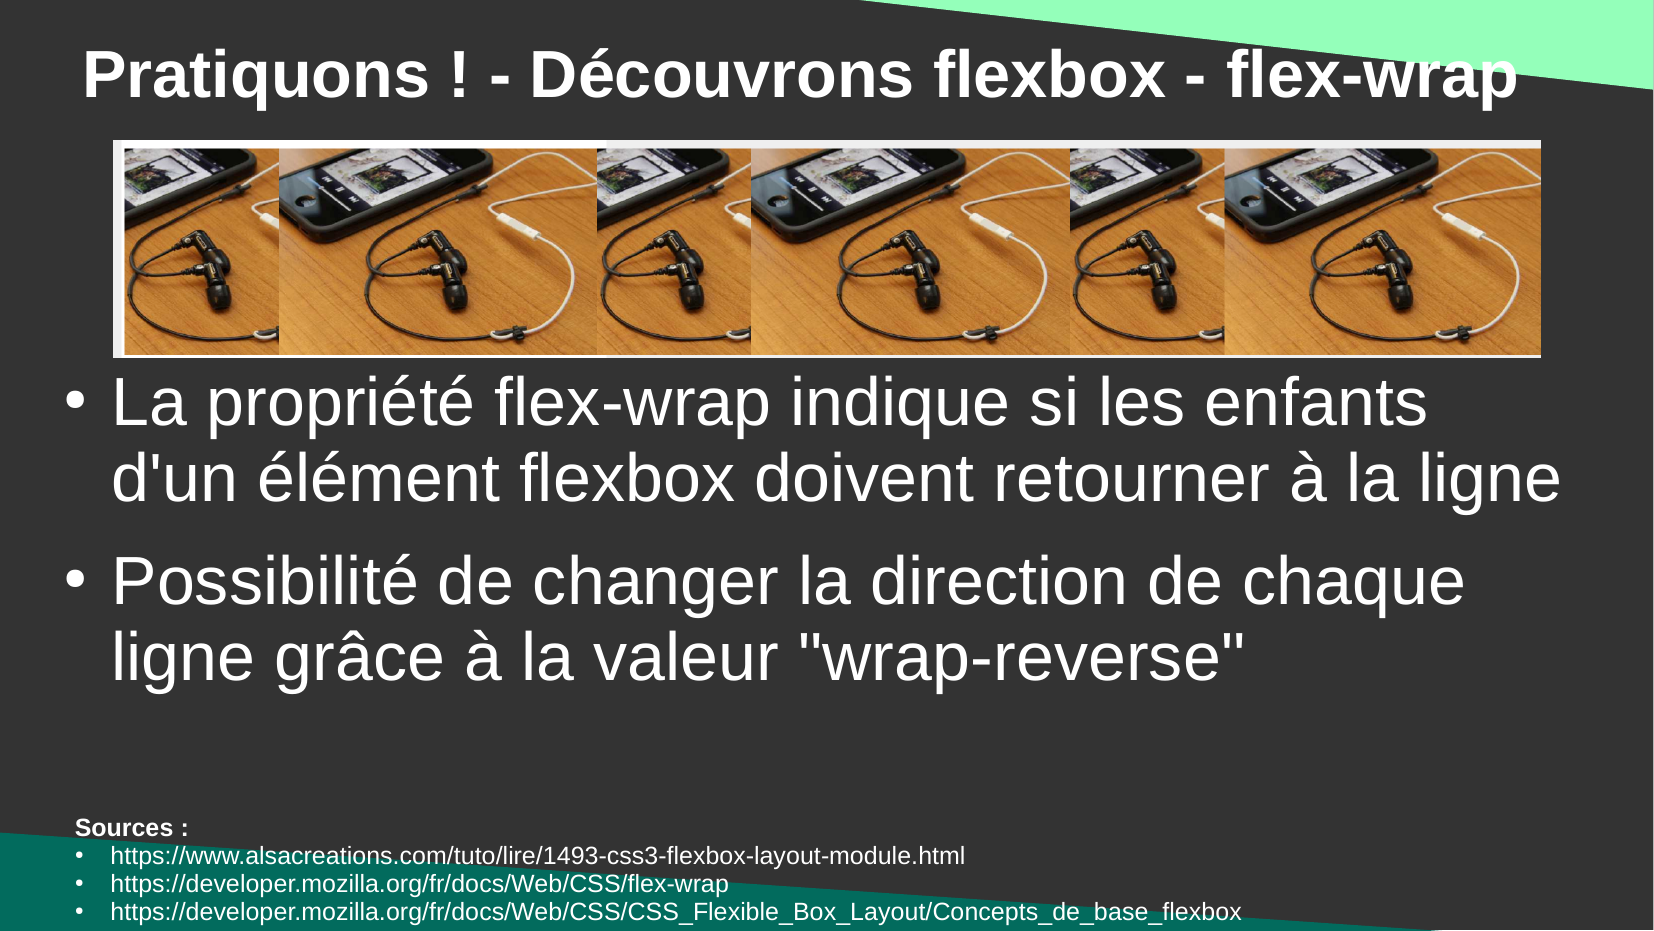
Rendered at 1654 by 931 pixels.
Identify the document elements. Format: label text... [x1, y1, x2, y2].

text_box Sources : https://www.alsacreations.com/tuto/lire/1493-css3-flexbox-layout-module.html https://developer.mozilla.org/fr/docs/Web/CSS/flex-wrap https://developer.mozilla.org/fr/docs/Web/CSS/CSS_Flexible_Box_Layout/Concepts_de_base_flexbox [60, 806, 1546, 931]
text_box [859, 0, 1654, 90]
list La propriété flex-wrap indique si les enfants d'un élément flexbox doivent retourner à la ligne Possibilité de changer la direction de chaque ligne grâce à la valeur "wrap-reverse" [47, 363, 1571, 709]
title Pratiquons ! - Découvrons flexbox - flex-wrap [82, 37, 1630, 112]
picture [113, 140, 1541, 358]
